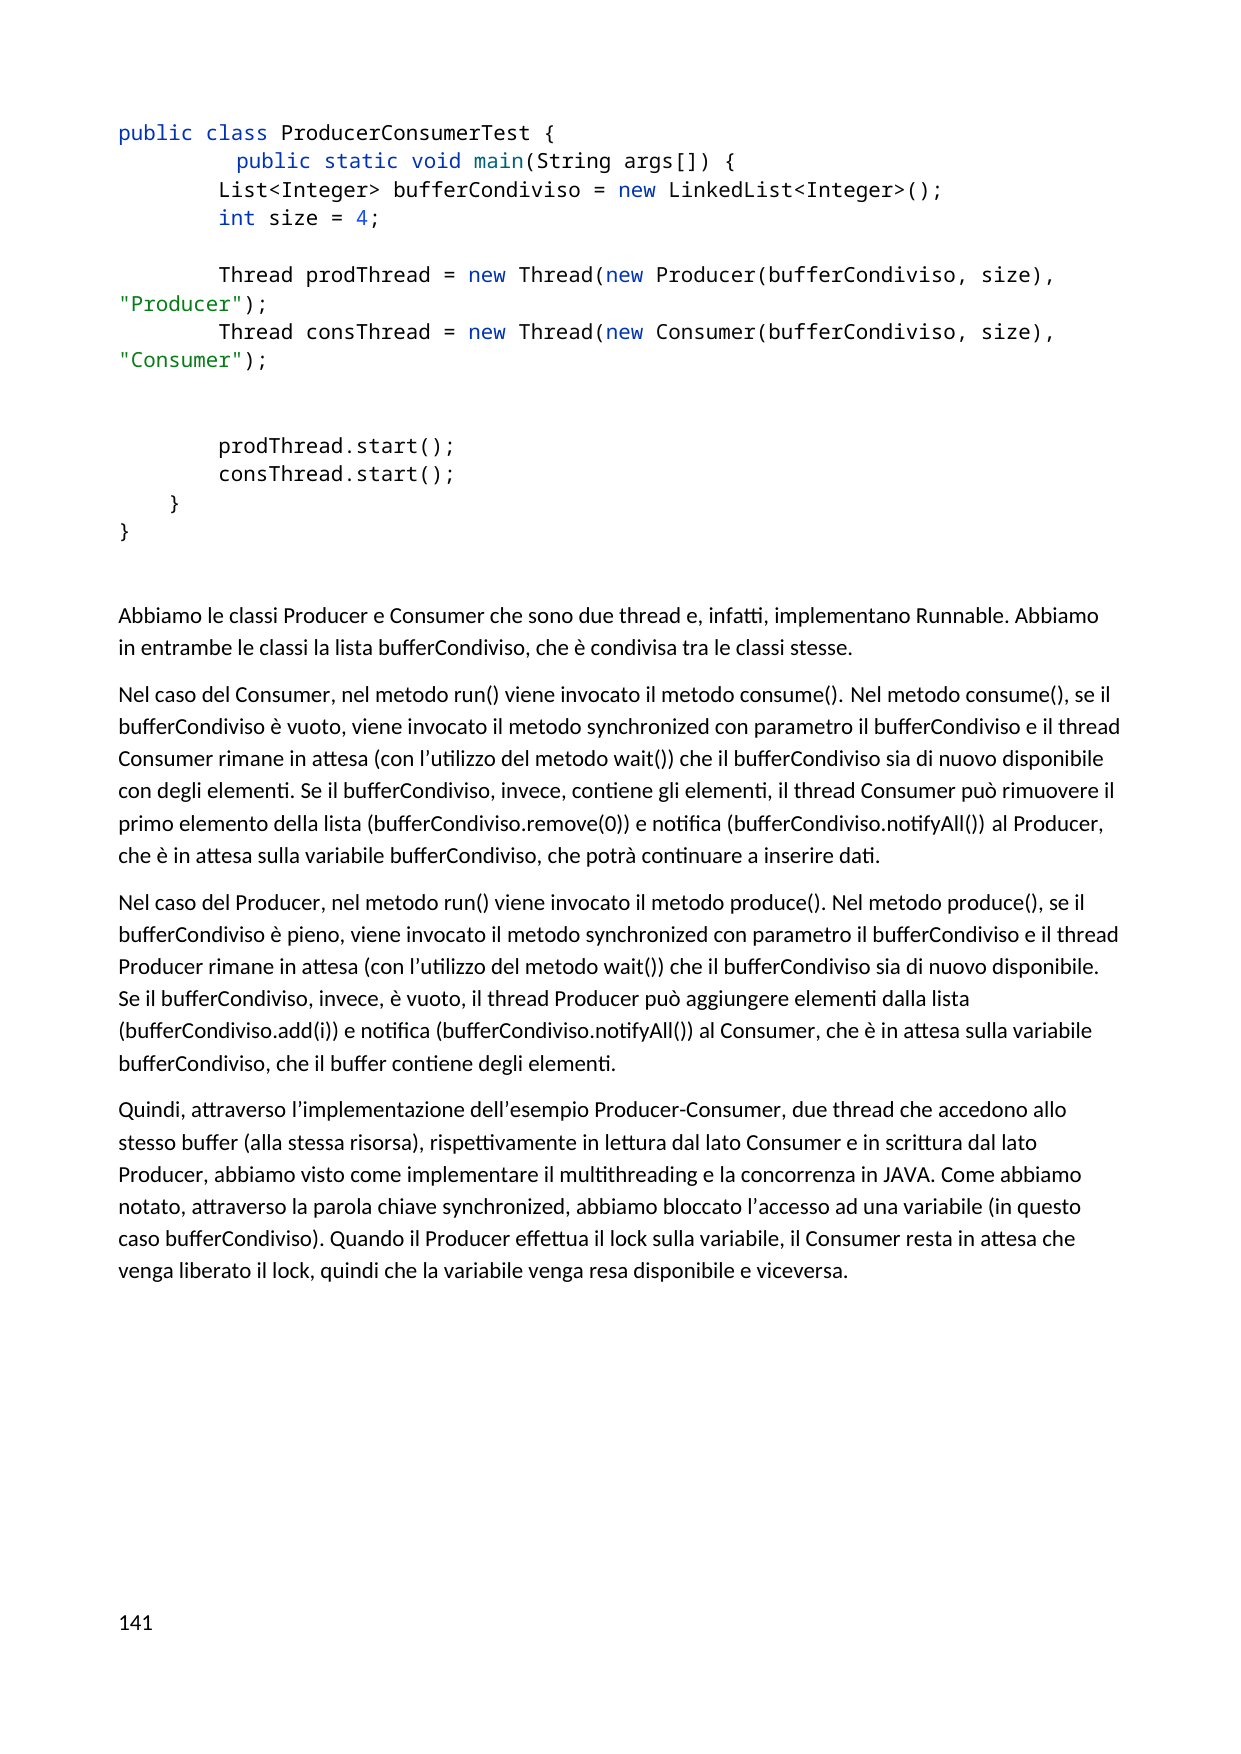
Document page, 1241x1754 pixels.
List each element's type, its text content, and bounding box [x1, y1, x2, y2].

text Nel caso del Consumer, nel metodo run() viene invocato il metodo consume(). Nel metodo consume(), se il bufferCondiviso è vuoto, viene invocato il metodo synchronized con parametro il bufferCondiviso e il thread Consumer rimane in attesa (con l’utilizzo del metodo wait()) che il bufferCondiviso sia di nuovo disponibile con degli elementi. Se il bufferCondiviso, invece, contiene gli elementi, il thread Consumer può rimuovere il primo elemento della lista (bufferCondiviso.remove(0)) e notifica (bufferCondiviso.notifyAll()) al Producer, che è in attesa sulla variabile bufferCondiviso, che potrà continuare a inserire dati. [118, 680, 1122, 869]
text public class ProducerConsumerTest { public static void main(String args[]) { List<Integer> bufferCondiviso = new LinkedList<Integer>(); int size = 4; Thread prodThread = new Thread(new Producer(bufferCondiviso, size), "Producer"); Thread consThread = new Thread(new Consumer(bufferCondiviso, size), "Consumer"); prodThread.start(); consThread.start(); } } [118, 118, 1122, 545]
text Nel caso del Producer, nel metodo run() viene invocato il metodo produce(). Nel metodo produce(), se il bufferCondiviso è pieno, viene invocato il metodo synchronized con parametro il bufferCondiviso e il thread Producer rimane in attesa (con l’utilizzo del metodo wait()) che il bufferCondiviso sia di nuovo disponibile. Se il bufferCondiviso, invece, è vuoto, il thread Producer può aggiungere elementi dalla lista (bufferCondiviso.add(i)) e notifica (bufferCondiviso.notifyAll()) al Consumer, che è in attesa sulla variabile bufferCondiviso, che il buffer contiene degli elementi. [118, 888, 1122, 1077]
text Quindi, attraverso l’implementazione dell’esempio Producer-Consumer, due thread che accedono allo stesso buffer (alla stessa risorsa), rispettivamente in lettura dal lato Consumer e in scrittura dal lato Producer, abbiamo visto come implementare il multithreading e la concorrenza in JAVA. Come abbiamo notato, attraverso la parola chiave synchronized, abbiamo bloccato l’accesso ad una variabile (in questo caso bufferCondiviso). Quando il Producer effettua il lock sulla variabile, il Consumer resta in attesa che venga liberato il lock, quindi che la variabile venga resa disponibile e viceversa. [118, 1096, 1122, 1284]
text Abbiamo le classi Producer e Consumer che sono due thread e, infatti, implementano Runnable. Abbiamo in entrambe le classi la lista bufferCondiviso, che è condivisa tra le classi stesse. [118, 601, 1122, 661]
